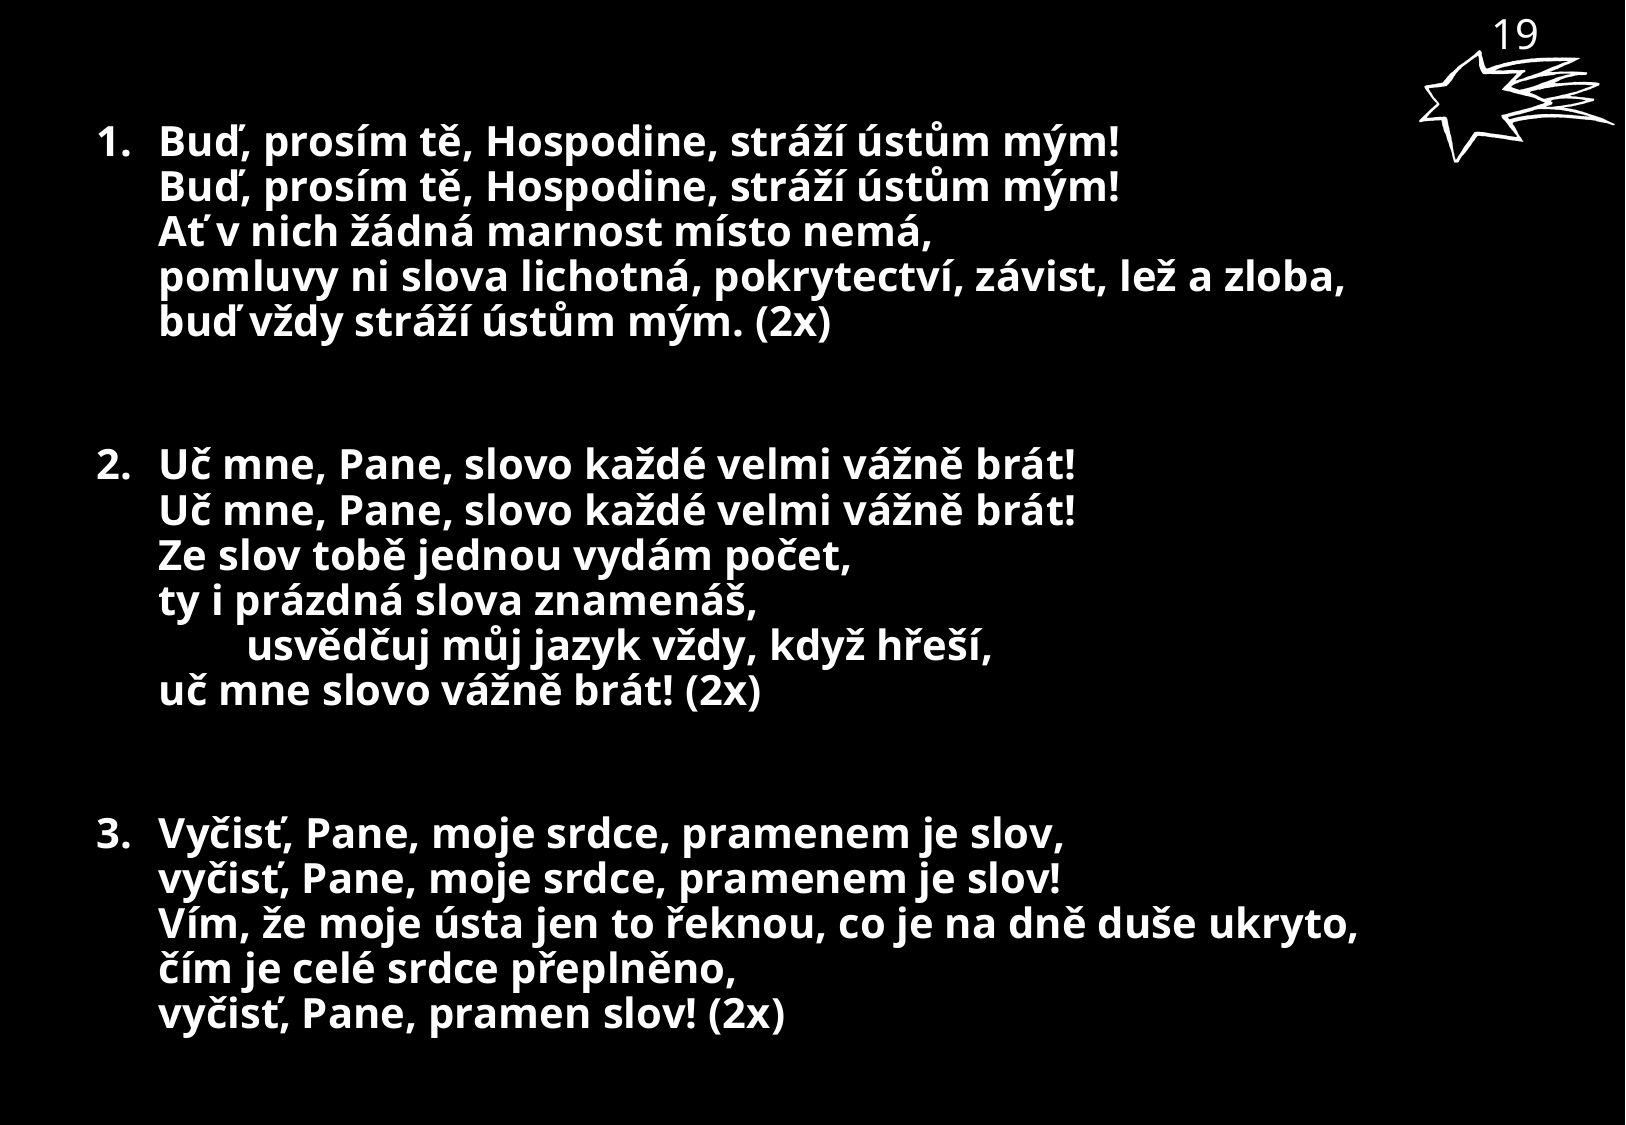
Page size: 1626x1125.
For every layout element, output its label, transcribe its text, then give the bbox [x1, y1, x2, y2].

text_box 19 [1405, 0, 1626, 66]
list Buď, prosím tě, Hospodine, stráží ústům mým! Buď, prosím tě, Hospodine, stráží ústům mým! Ať v nich žádná marnost místo nemá, pomluvy ni slova lichotná, pokrytectví, závist, lež a zloba, buď vždy stráží ústům mým. (2x) Uč mne, Pane, slovo každé velmi vážně brát! Uč mne, Pane, slovo každé velmi vážně brát! Ze slov tobě jednou vydám počet, ty i prázdná slova znamenáš, usvědčuj můj jazyk vždy, když hřeší, uč mne slovo vážně brát! (2x) Vyčisť, Pane, moje srdce, pramenem je slov, vyčisť, Pane, moje srdce, pramenem je slov! Vím, že moje ústa jen to řeknou, co je na dně duše ukryto, čím je celé srdce přeplněno, vyčisť, Pane, pramen slov! (2x) [81, 112, 1544, 1101]
